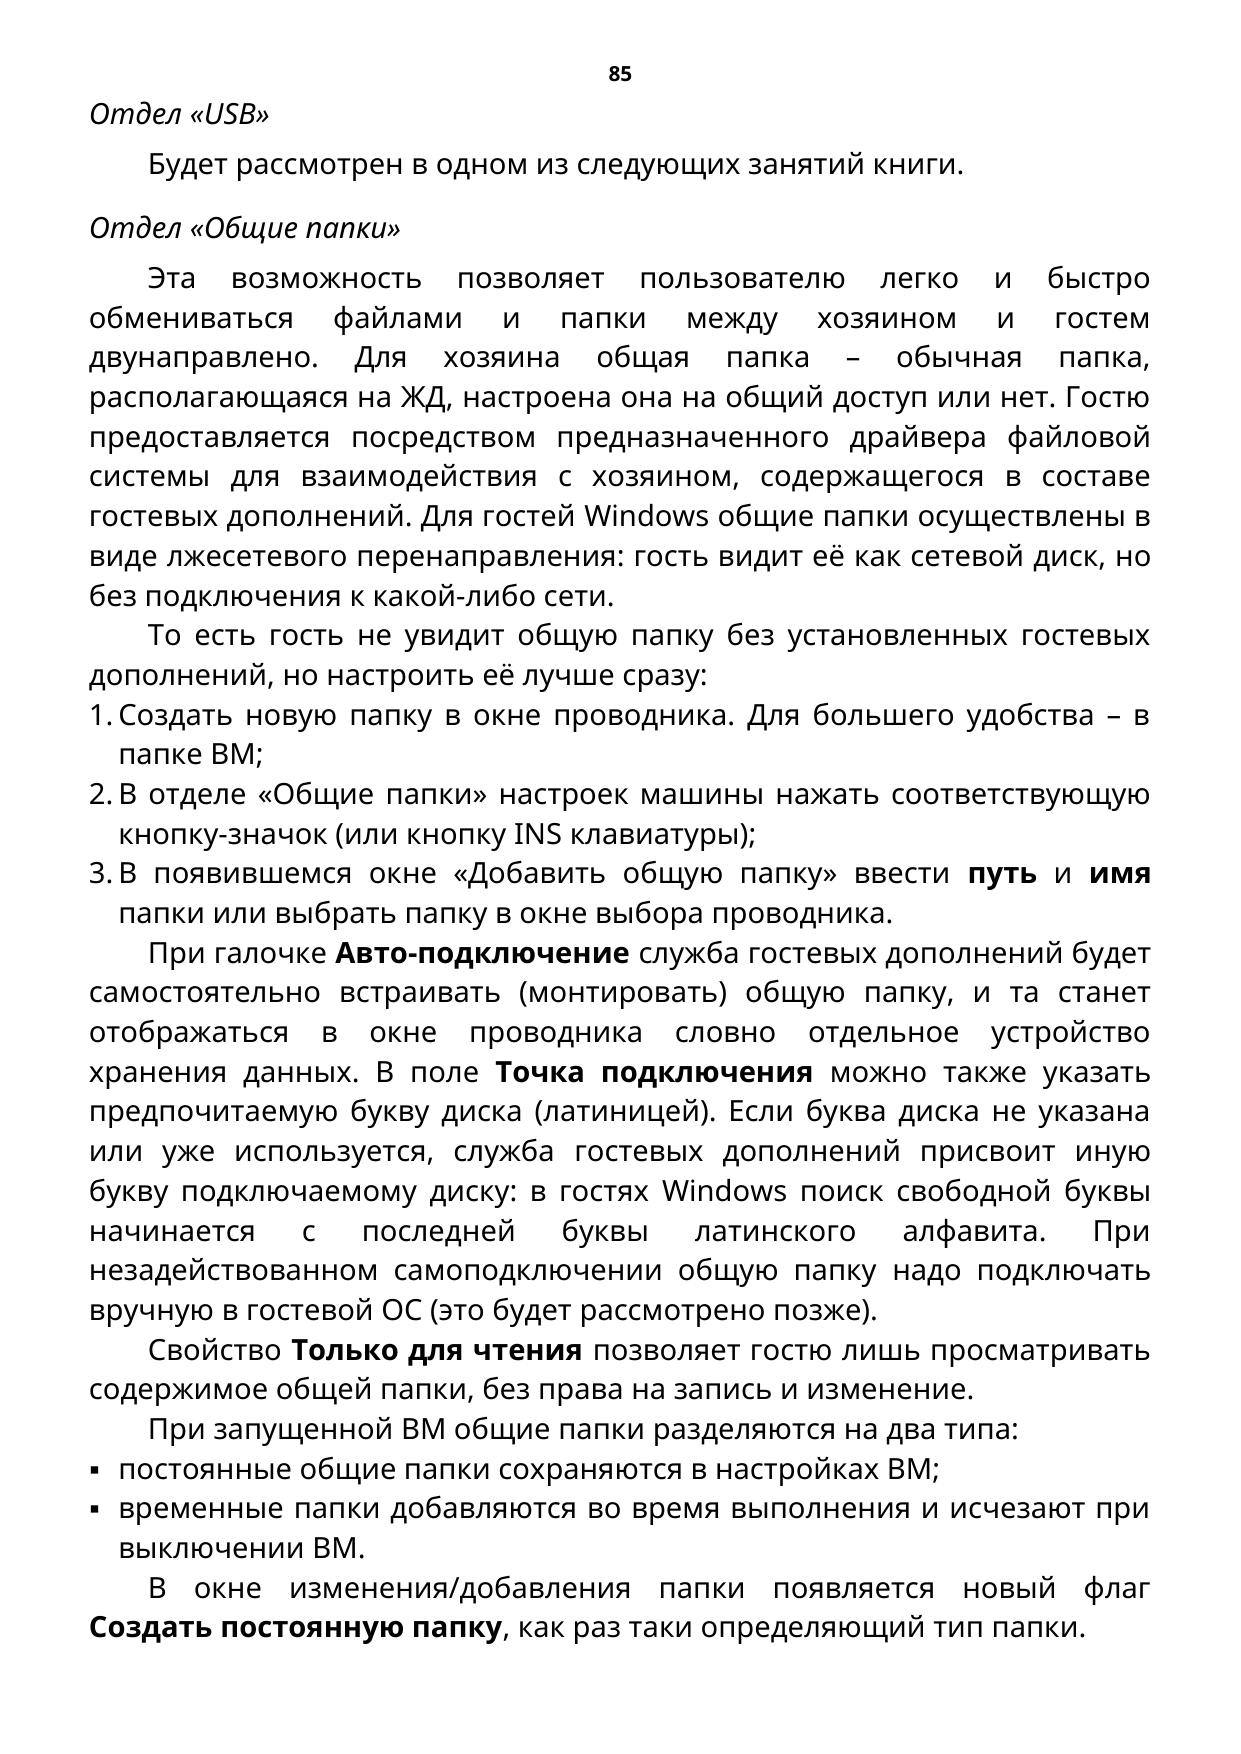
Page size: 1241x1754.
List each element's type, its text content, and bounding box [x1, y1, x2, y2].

list В отделе «Общие папки» настроек машины нажать соответствующую кнопку-значок (или кнопку INS клавиатуры); [89, 773, 1152, 853]
text В окне изменения/добавления папки появляется новый флаг Создать постоянную папку, как раз таки определяющий тип папки. [89, 1567, 1152, 1646]
list постоянные общие папки сохраняются в настройках ВМ; [89, 1448, 1152, 1488]
list Создать новую папку в окне проводника. Для большего удобства – в папке ВМ; [89, 694, 1152, 773]
text При галочке Авто-подключение служба гостевых дополнений будет самостоятельно встраивать (монтировать) общую папку, и та станет отображаться в окне проводника словно отдельное устройство хранения данных. В поле Точка подключения можно также указать предпочитаемую букву диска (латиницей). Если буква диска не указана или уже используется, служба гостевых дополнений присвоит иную букву подключаемому диску: в гостях Windows поиск свободной буквы начинается с последней буквы латинского алфавита. При незадействованном самоподключении общую папку надо подключать вручную в гостевой ОС (это будет рассмотрено позже). [89, 932, 1152, 1329]
text Будет рассмотрен в одном из следующих занятий книги. [89, 143, 1152, 183]
subtitle Отдел «Общие папки» [89, 208, 1152, 247]
text То есть гость не увидит общую папку без установленных гостевых дополнений, но настроить её лучше сразу: [89, 614, 1152, 694]
list В появившемся окне «Добавить общую папку» ввести путь и имя папки или выбрать папку в окне выбора проводника. [89, 853, 1152, 932]
text Свойство Только для чтения позволяет гостю лишь просматривать содержимое общей папки, без права на запись и изменение. [89, 1329, 1152, 1408]
subtitle Отдел «USB» [89, 93, 1152, 133]
text Эта возможность позволяет пользователю легко и быстро обмениваться файлами и папки между хозяином и гостем двунаправлено. Для хозяина общая папка – обычная папка, располагающаяся на ЖД, настроена она на общий доступ или нет. Гостю предоставляется посредством предназначенного драйвера файловой системы для взаимодействия с хозяином, содержащегося в составе гостевых дополнений. Для гостей Windows общие папки осуществлены в виде лжесетевого перенаправления: гость видит её как сетевой диск, но без подключения к какой-либо сети. [89, 257, 1152, 614]
list временные папки добавляются во время выполнения и исчезают при выключении ВМ. [89, 1488, 1152, 1567]
text При запущенной ВМ общие папки разделяются на два типа: [89, 1408, 1152, 1448]
